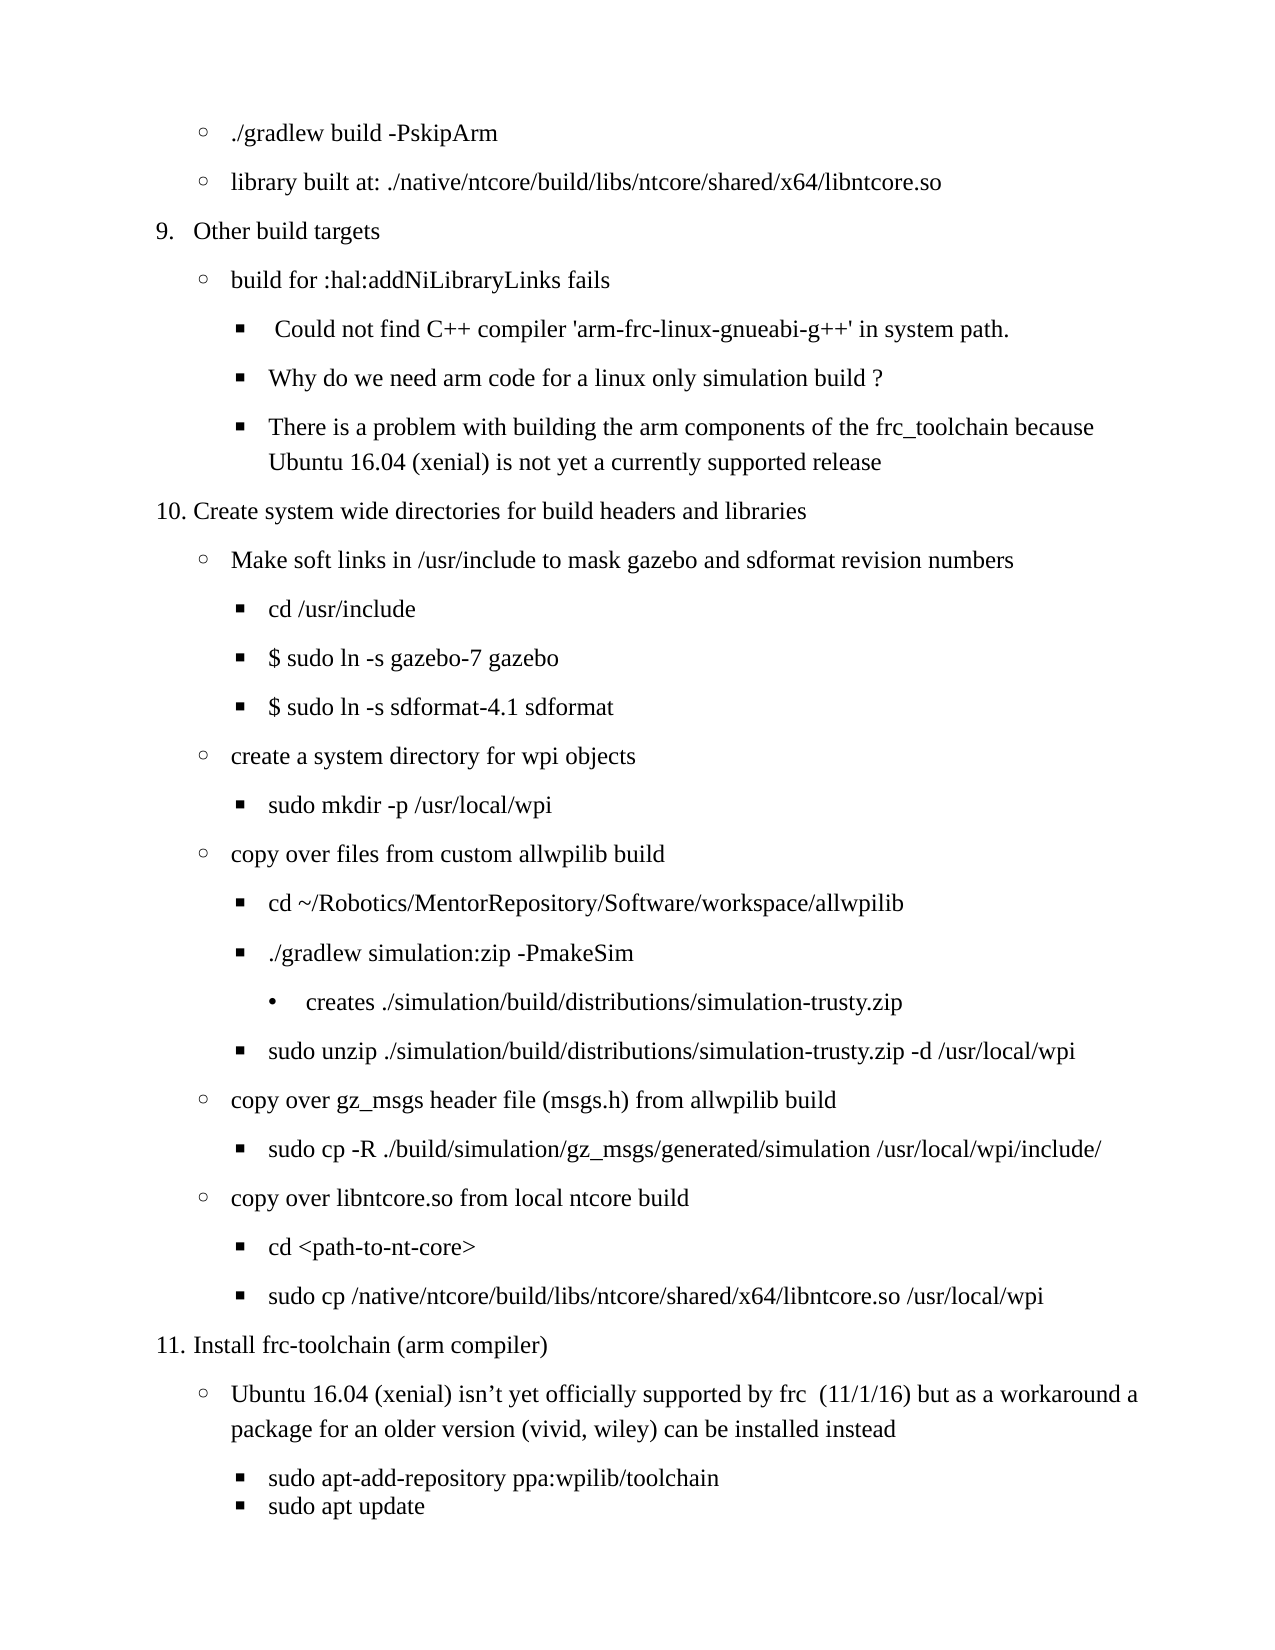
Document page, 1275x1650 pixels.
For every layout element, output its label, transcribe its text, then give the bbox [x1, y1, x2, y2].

list Create system wide directories for build headers and libraries [156, 496, 1157, 525]
list copy over gz_msgs header file (msgs.h) from allwpilib build [193, 1085, 1157, 1113]
list sudo apt-add-repository ppa:wpilib/toolchain [231, 1463, 1157, 1491]
list sudo mkdir -p /usr/local/wpi [231, 790, 1157, 819]
list sudo cp /native/ntcore/build/libs/ntcore/shared/x64/libntcore.so /usr/local/wpi [231, 1281, 1157, 1310]
list Install frc-toolchain (arm compiler) [156, 1330, 1157, 1359]
list create a system directory for wpi objects [193, 741, 1157, 770]
list cd /usr/include [231, 594, 1157, 623]
list $ sudo ln -s gazebo-7 gazebo [231, 643, 1157, 672]
list sudo unzip ./simulation/build/distributions/simulation-trusty.zip -d /usr/local/wpi [231, 1036, 1157, 1064]
list $ sudo ln -s sdformat-4.1 sdformat [231, 692, 1157, 721]
list sudo cp -R ./build/simulation/gz_msgs/generated/simulation /usr/local/wpi/include/ [231, 1134, 1157, 1163]
list cd <path-to-nt-core> [231, 1232, 1157, 1261]
list ./gradlew build -PskipArm [193, 118, 1157, 147]
list sudo apt update [231, 1491, 1157, 1520]
list build for :hal:addNiLibraryLinks fails [193, 265, 1157, 294]
list There is a problem with building the arm components of the frc_toolchain because Ubuntu 16.04 (xenial) is not yet a currently supported release [231, 412, 1157, 476]
list ./gradlew simulation:zip -PmakeSim [231, 938, 1157, 966]
list library built at: ./native/ntcore/build/libs/ntcore/shared/x64/libntcore.so [193, 167, 1157, 196]
list Make soft links in /usr/include to mask gazebo and sdformat revision numbers [193, 545, 1157, 574]
list Other build targets [156, 216, 1157, 245]
list Could not find C++ compiler 'arm-frc-linux-gnueabi-g++' in system path. [231, 314, 1157, 343]
list creates ./simulation/build/distributions/simulation-trusty.zip [268, 987, 1157, 1015]
list cd ~/Robotics/MentorRepository/Software/workspace/allwpilib [231, 888, 1157, 917]
list Why do we need arm code for a linux only simulation build ? [231, 363, 1157, 392]
list copy over libntcore.so from local ntcore build [193, 1183, 1157, 1212]
list copy over files from custom allwpilib build [193, 839, 1157, 868]
list Ubuntu 16.04 (xenial) isn’t yet officially supported by frc (11/1/16) but as a workaround a package for an older version (vivid, wiley) can be installed instead [193, 1379, 1157, 1442]
